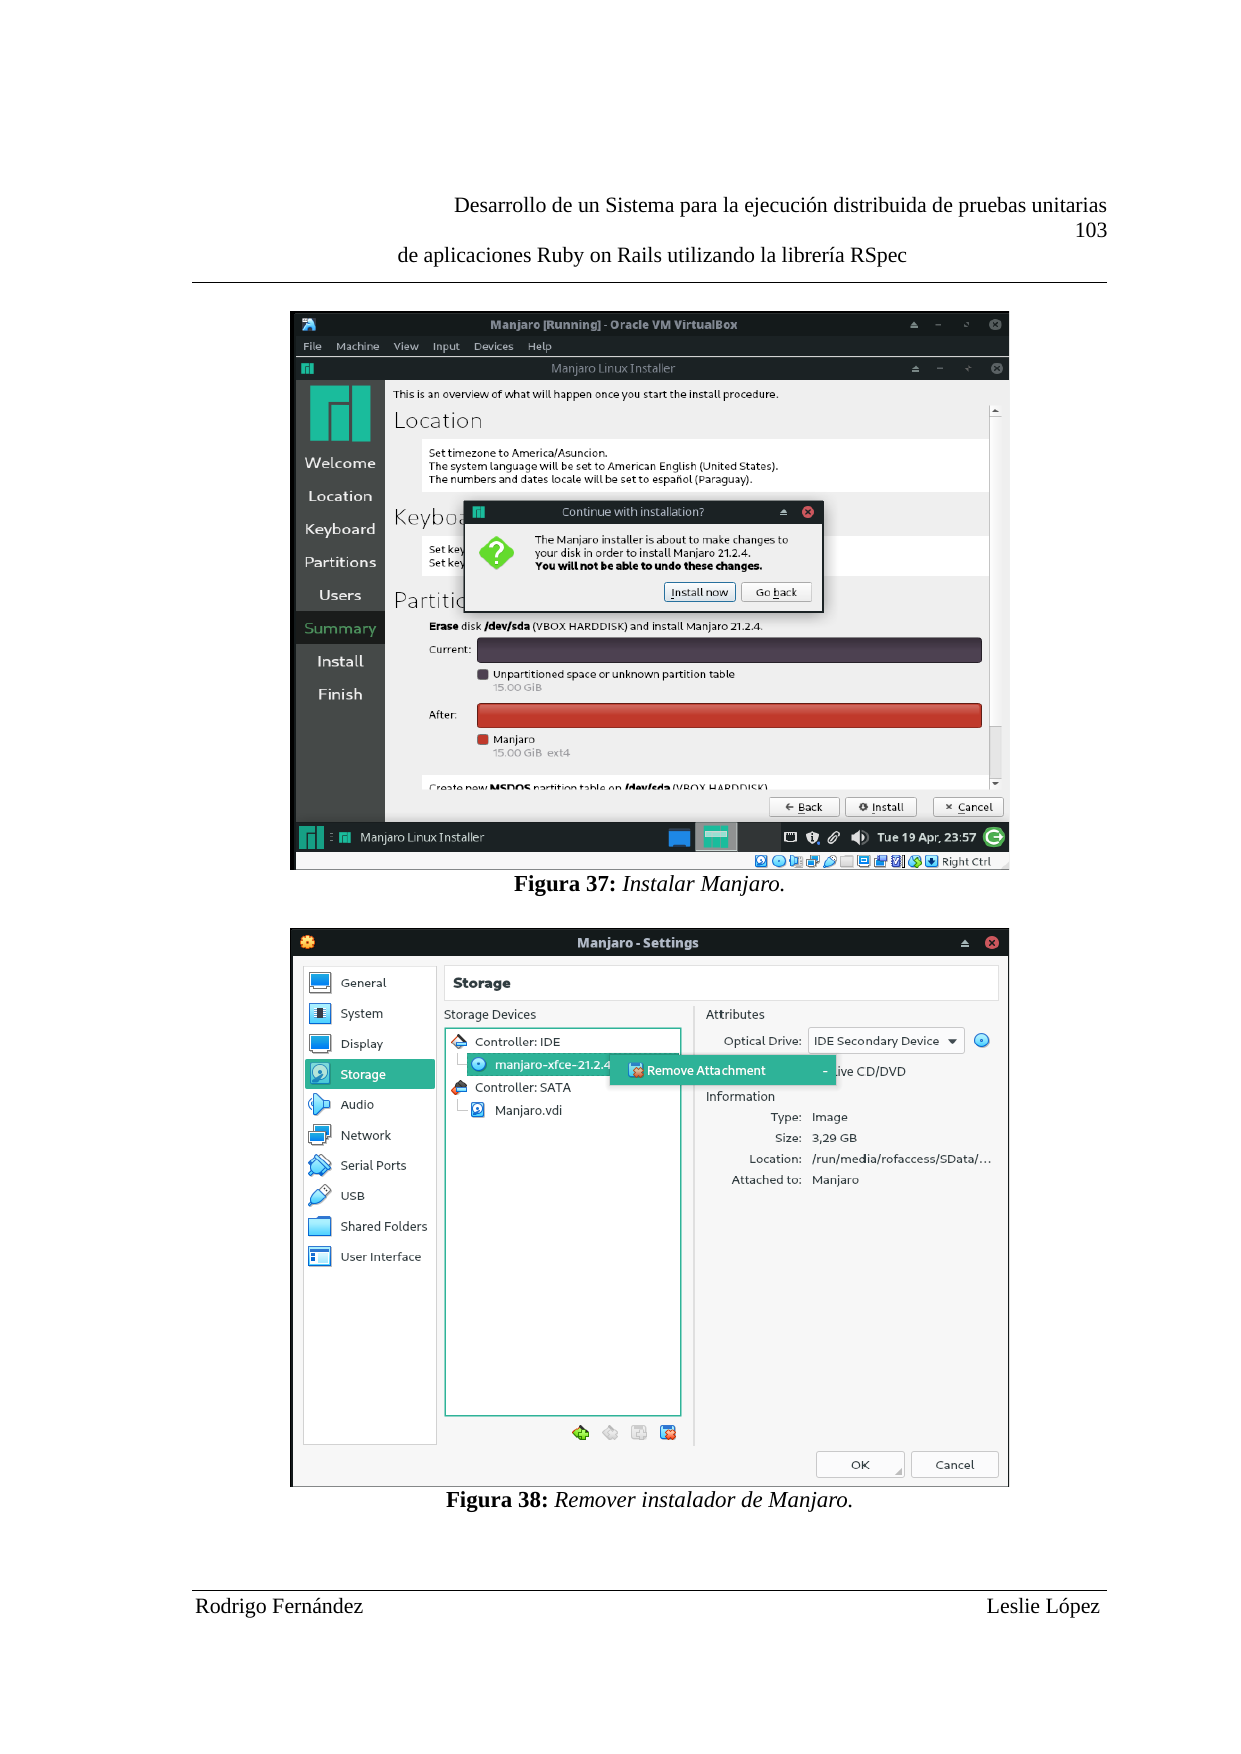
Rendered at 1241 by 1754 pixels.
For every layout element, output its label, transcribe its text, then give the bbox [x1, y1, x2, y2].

picture [290, 928, 1010, 1487]
text Figura 38: Remover instalador de Manjaro. [290, 1487, 1009, 1513]
text Figura 37: Instalar Manjaro. [290, 870, 1009, 896]
picture [290, 311, 1010, 870]
